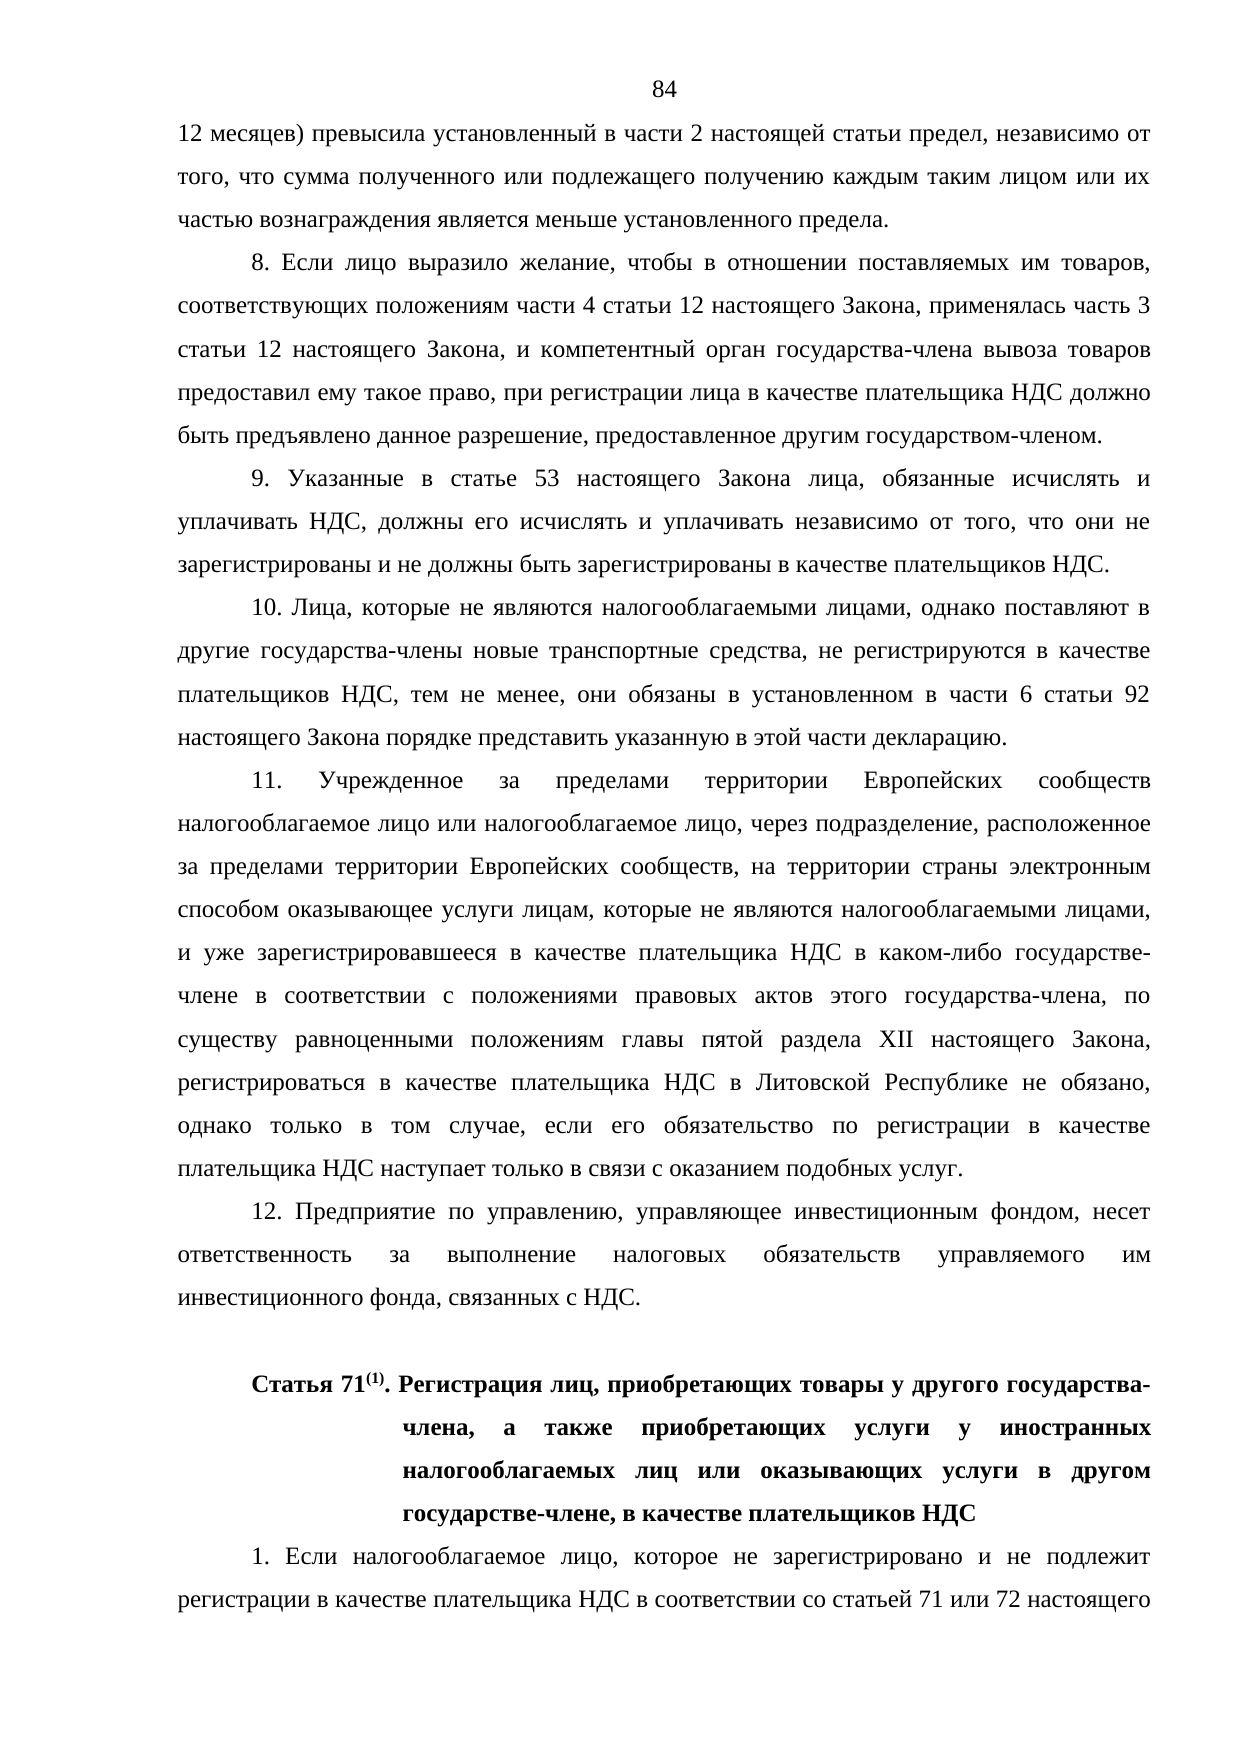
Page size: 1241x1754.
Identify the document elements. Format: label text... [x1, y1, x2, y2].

text 12. Предприятие по управлению, управляющее инвестиционным фондом, несет ответственность за выполнение налоговых обязательств управляемого им инвестиционного фонда, связанных с НДС. [177, 1196, 1152, 1311]
text 9. Указанные в статье 53 настоящего Закона лица, обязанные исчислять и уплачивать НДС, должны его исчислять и уплачивать независимо от того, что они не зарегистрированы и не должны быть зарегистрированы в качестве плательщиков НДС. [177, 463, 1152, 578]
text 8. Если лицо выразило желание, чтобы в отношении поставляемых им товаров, соответствующих положениям части 4 статьи 12 настоящего Закона, применялась часть 3 статьи 12 настоящего Закона, и компетентный орган государства-члена вывоза товаров предоставил ему такое право, при регистрации лица в качестве плательщика НДС должно быть предъявлено данное разрешение, предоставленное другим государством-членом. [177, 247, 1152, 449]
text 1. Если налогооблагаемое лицо, которое не зарегистрировано и не подлежит регистрации в качестве плательщика НДС в соответствии со статьей 71 или 72 настоящего [177, 1541, 1152, 1613]
text Статья 71(1). Регистрация лиц, приобретающих товары у другого государства-члена, а также приобретающих услуги у иностранных налогооблагаемых лиц или оказывающих услуги в другом государстве-члене, в качестве плательщиков НДС [251, 1369, 1152, 1527]
text 11. Учрежденное за пределами территории Европейских сообществ налогооблагаемое лицо или налогооблагаемое лицо, через подразделение, расположенное за пределами территории Европейских сообществ, на территории страны электронным способом оказывающее услуги лицам, которые не являются налогооблагаемыми лицами, и уже зарегистрировавшееся в качестве плательщика НДС в каком-либо государстве-члене в соответствии с положениями правовых актов этого государства-члена, по существу равноценными положениям главы пятой раздела XII настоящего Закона, регистрироваться в качестве плательщика НДС в Литовской Республике не обязано, однако только в том случае, если его обязательство по регистрации в качестве плательщика НДС наступает только в связи с оказанием подобных услуг. [177, 765, 1152, 1182]
text 10. Лица, которые не являются налогооблагаемыми лицами, однако поставляют в другие государства-члены новые транспортные средства, не регистрируются в качестве плательщиков НДС, тем не менее, они обязаны в установленном в части 6 статьи 92 настоящего Закона порядке представить указанную в этой части декларацию. [177, 592, 1152, 751]
text 12 месяцев) превысила установленный в части 2 настоящей статьи предел, независимо от того, что сумма полученного или подлежащего получению каждым таким лицом или их частью вознаграждения является меньше установленного предела. [177, 118, 1152, 233]
